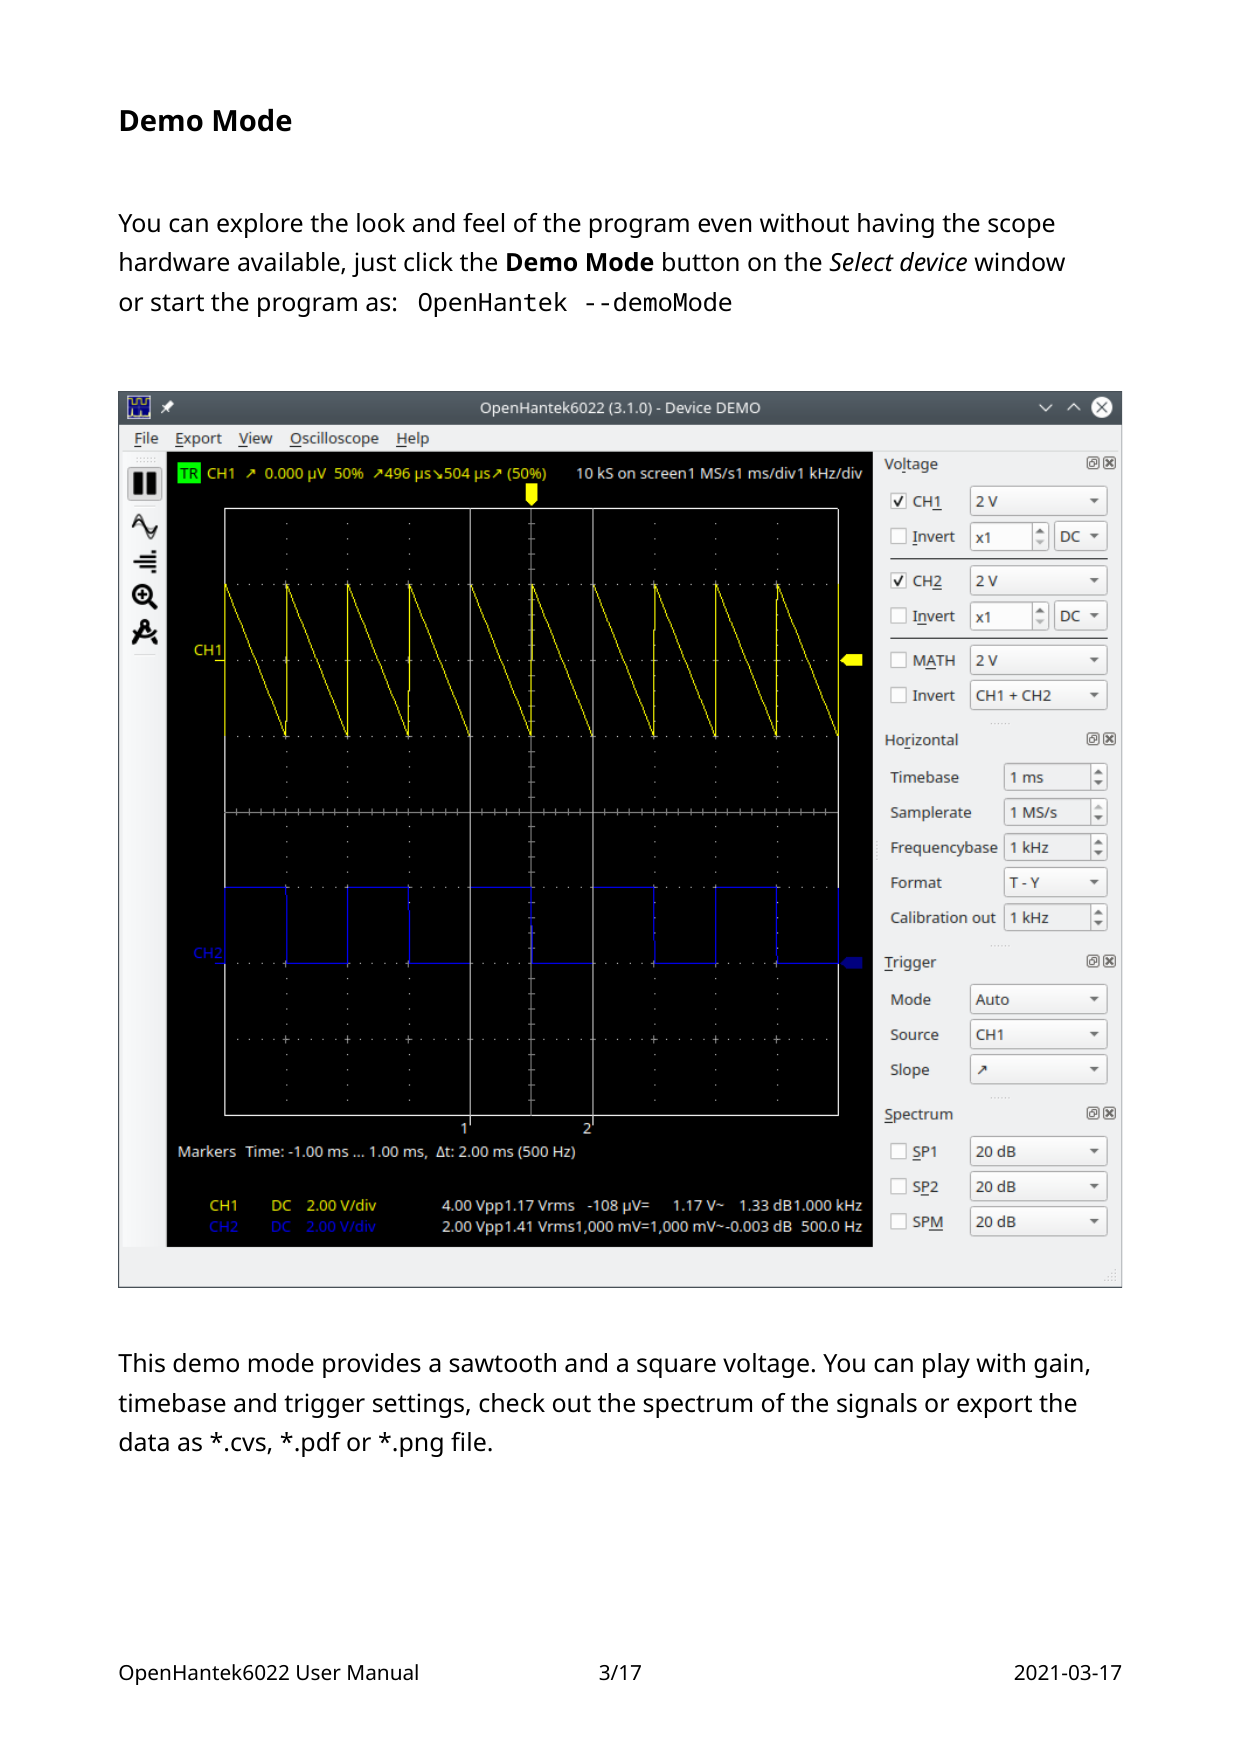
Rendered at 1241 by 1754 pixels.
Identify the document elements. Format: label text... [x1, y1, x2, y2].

text This demo mode provides a sawtooth and a square voltage. You can play with gain, timebase and trigger settings, check out the spectrum of the signals or export the data as *.cvs, *.pdf or *.png file. [118, 1346, 1122, 1458]
picture [118, 391, 1123, 1288]
text You can explore the look and feel of the program even without having the scope hardware available, just click the Demo Mode button on the Select device window or start the program as: OpenHantek --demoMode [118, 206, 1122, 318]
subtitle Demo Mode [118, 100, 1122, 140]
